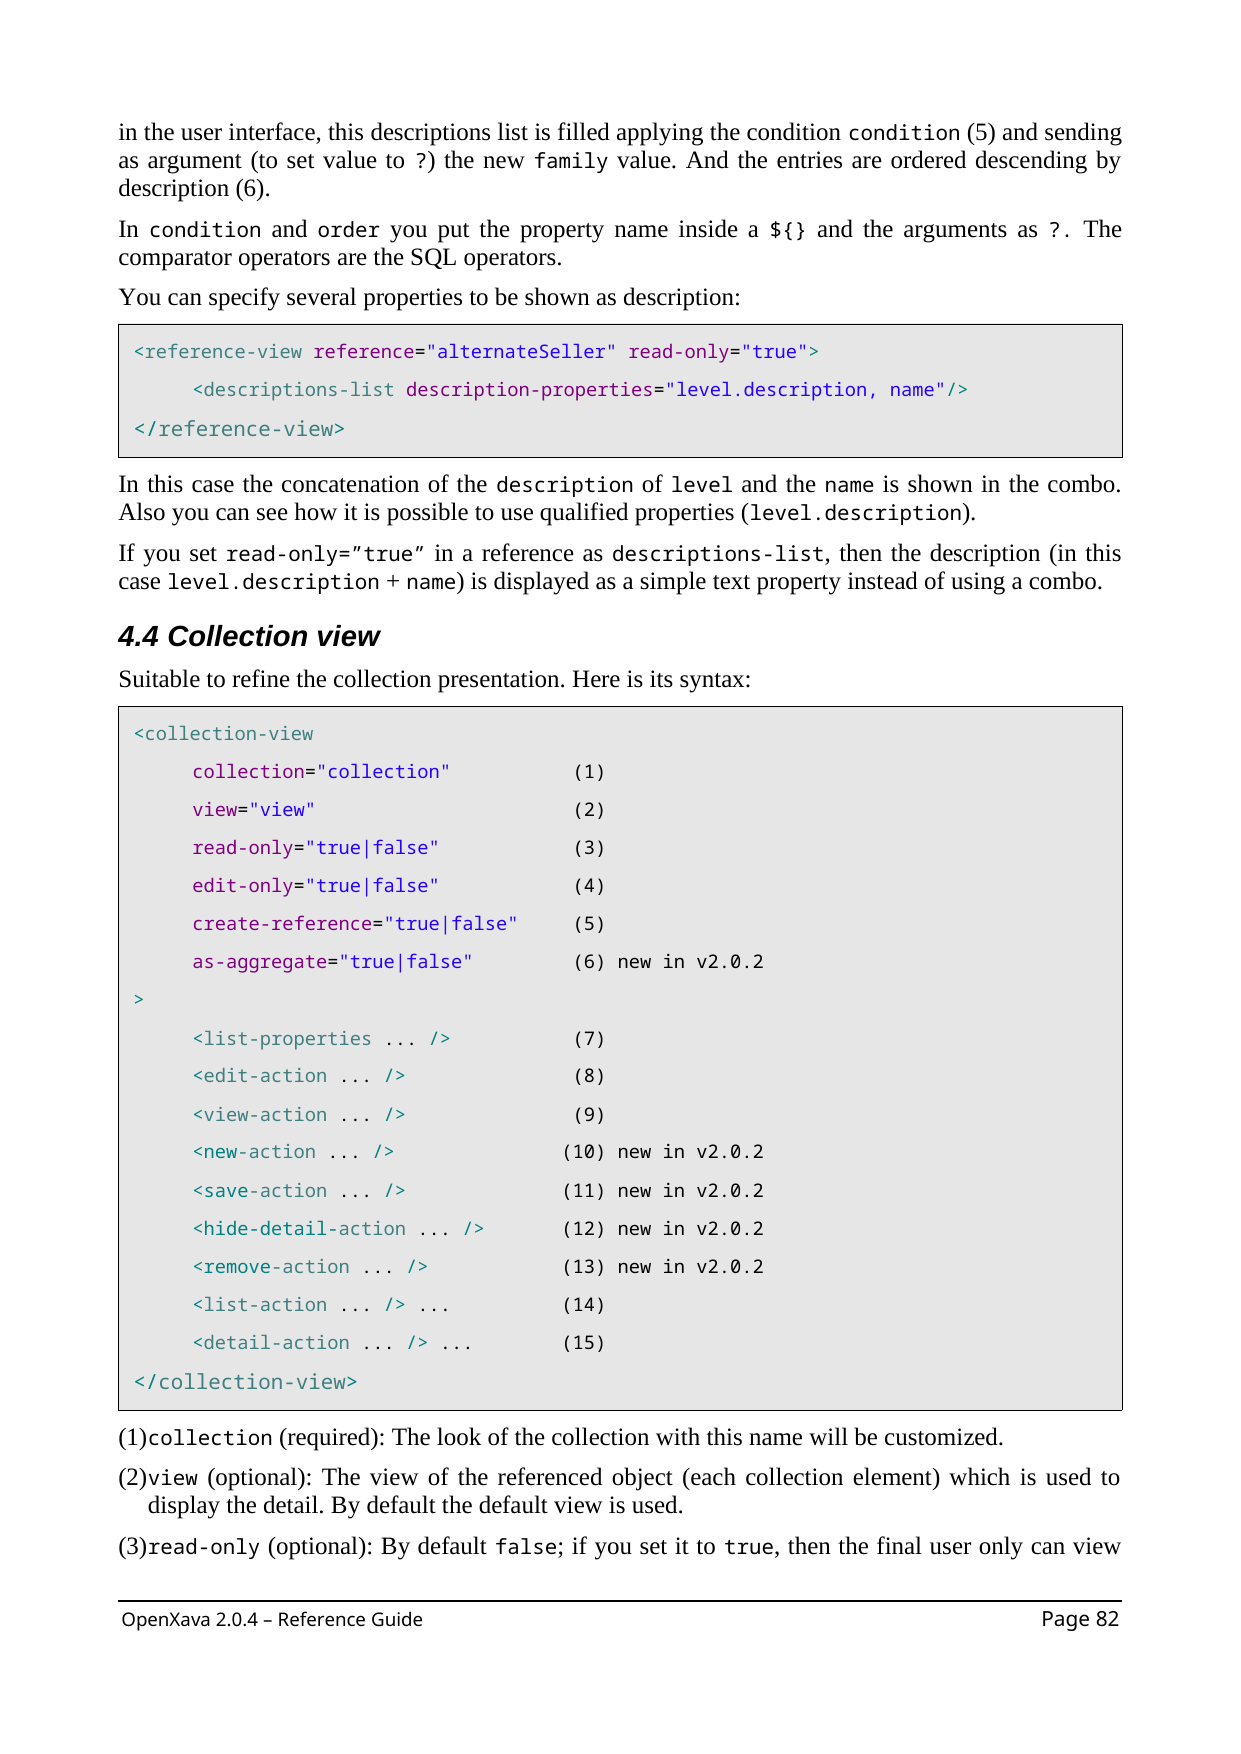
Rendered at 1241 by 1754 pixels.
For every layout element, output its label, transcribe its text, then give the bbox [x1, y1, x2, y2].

text in the user interface, this descriptions list is filled applying the condition condition (5) and sending as argument (to set value to ?) the new family value. And the entries are ordered descending by description (6). [118, 118, 1122, 202]
list collection (required): The look of the collection with this name will be customized. [118, 1423, 1122, 1451]
text > [119, 972, 1122, 1010]
text <list-action ... /> ... (14) [119, 1276, 1122, 1314]
text <collection-view [119, 707, 1122, 744]
text collection="collection" (1) [119, 744, 1122, 782]
text <save-action ... /> (11) new in v2.0.2 [119, 1162, 1122, 1200]
text edit-only="true|false" (4) [119, 858, 1122, 896]
text In condition and order you put the property name inside a ${} and the arguments as ?. The comparator operators are the SQL operators. [118, 215, 1122, 271]
text </collection-view> [119, 1352, 1122, 1410]
subtitle Collection view [118, 620, 1122, 653]
text Suitable to refine the collection presentation. Here is its syntax: [118, 666, 1122, 693]
text </reference-view> [119, 399, 1122, 457]
text create-reference="true|false" (5) [119, 896, 1122, 934]
text <descriptions-list description-properties="level.description, name"/> [119, 361, 1122, 399]
text In this case the concatenation of the description of level and the name is shown in the combo. Also you can see how it is possible to use qualified properties (level.description). [118, 470, 1122, 526]
list view (optional): The view of the referenced object (each collection element) which is used to display the detail. By default the default view is used. [118, 1463, 1122, 1519]
text <edit-action ... /> (8) [119, 1048, 1122, 1086]
list read-only (optional): By default false; if you set it to true, then the final user only can view [118, 1532, 1122, 1560]
text <hide-detail-action ... /> (12) new in v2.0.2 [119, 1200, 1122, 1238]
text <list-properties ... /> (7) [119, 1010, 1122, 1048]
text read-only="true|false" (3) [119, 820, 1122, 858]
text If you set read-only=”true” in a reference as descriptions-list, then the description (in this case level.description + name) is displayed as a simple text property instead of using a combo. [118, 539, 1122, 595]
text <view-action ... /> (9) [119, 1086, 1122, 1124]
text <new-action ... /> (10) new in v2.0.2 [119, 1124, 1122, 1162]
text <remove-action ... /> (13) new in v2.0.2 [119, 1238, 1122, 1276]
text You can specify several properties to be shown as description: [118, 283, 1122, 311]
text as-aggregate="true|false" (6) new in v2.0.2 [119, 934, 1122, 972]
text <reference-view reference="alternateSeller" read-only="true"> [119, 325, 1122, 361]
text view="view" (2) [119, 782, 1122, 820]
text <detail-action ... /> ... (15) [119, 1314, 1122, 1352]
